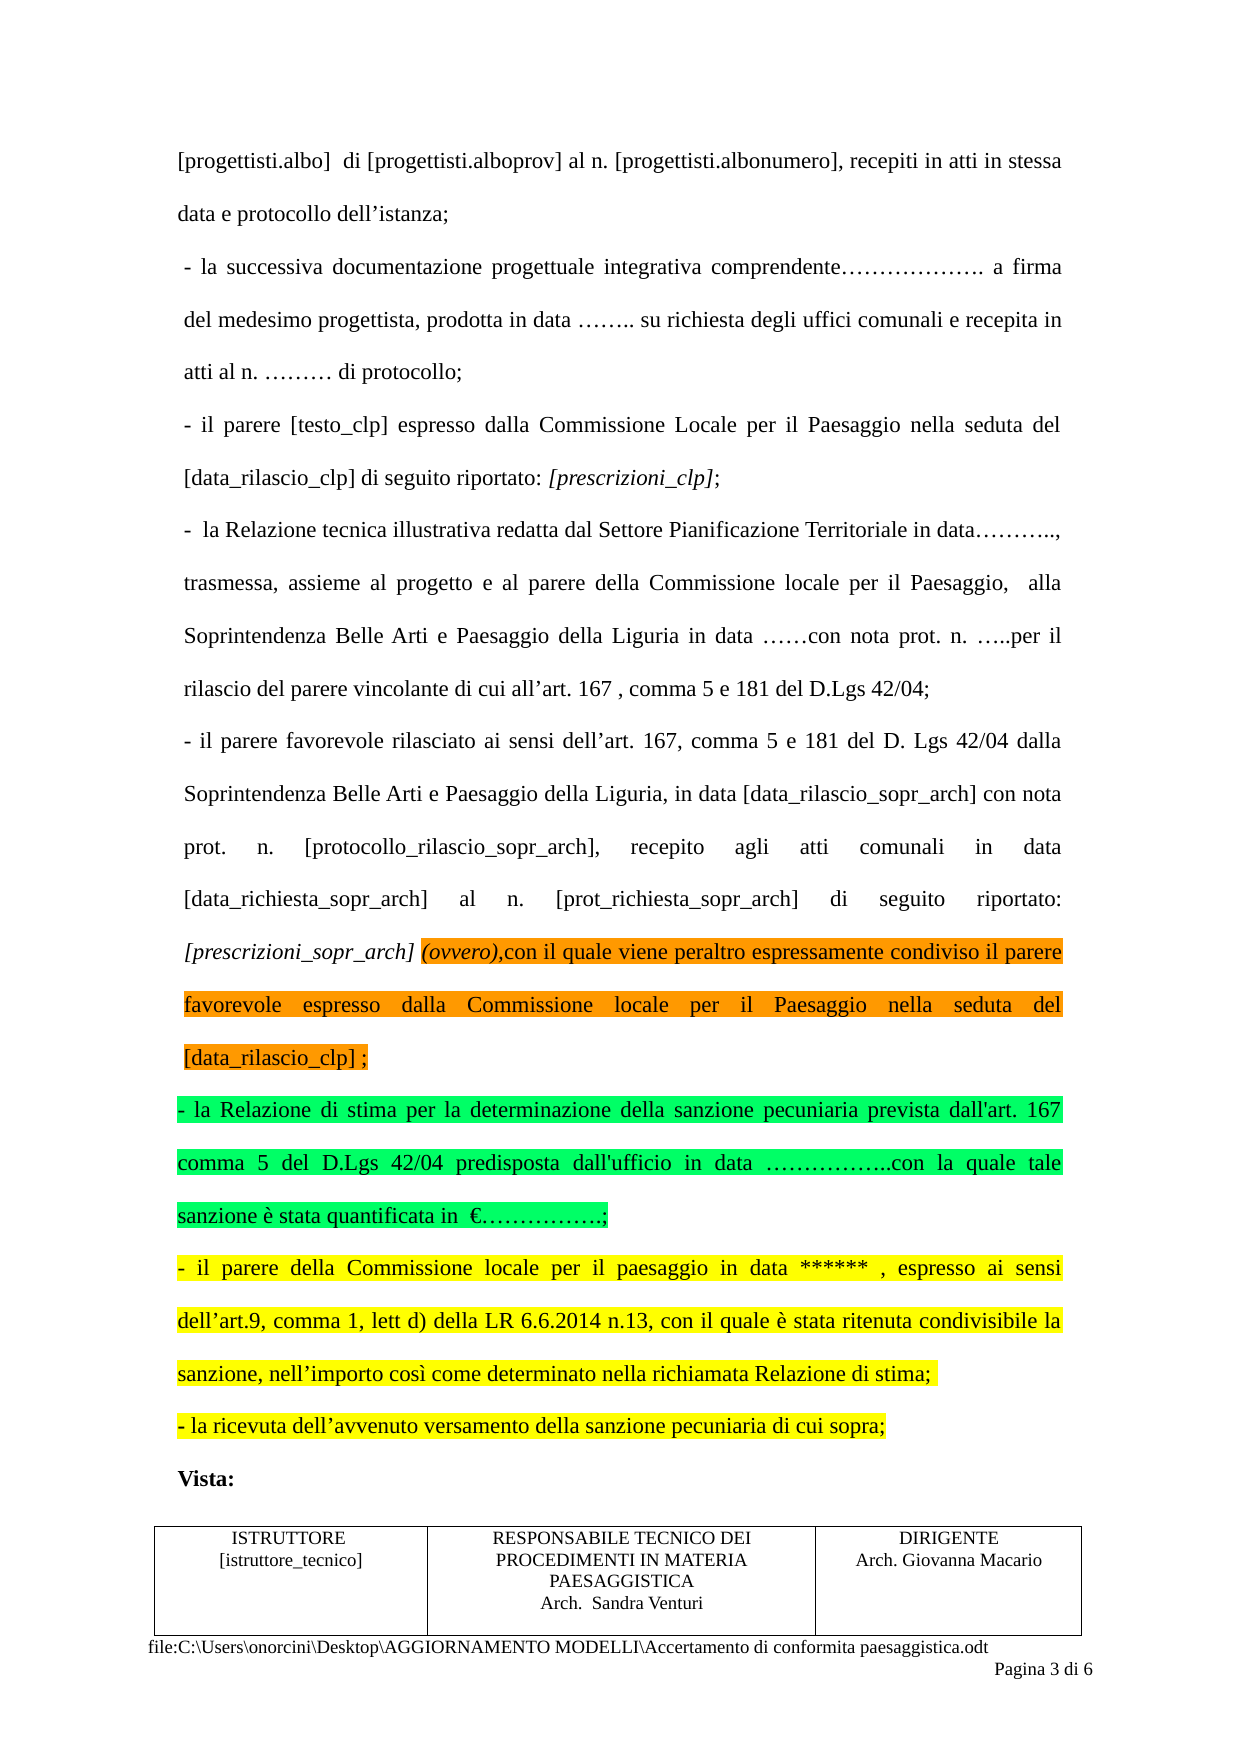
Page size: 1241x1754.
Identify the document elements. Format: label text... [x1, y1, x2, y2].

text - il parere [testo_clp] espresso dalla Commissione Locale per il Paesaggio nella seduta del [data_rilascio_clp] di seguito riportato: [prescrizioni_clp]; [184, 411, 1063, 490]
text - la Relazione tecnica illustrativa redatta dal Settore Pianificazione Territoriale in data……….., trasmessa, assieme al progetto e al parere della Commissione locale per il Paesaggio, alla Soprintendenza Belle Arti e Paesaggio della Liguria in data ……con nota prot. n. …..per il rilascio del parere vincolante di cui all’art. 167 , comma 5 e 181 del D.Lgs 42/04; [184, 517, 1063, 701]
text - la Relazione di stima per la determinazione della sanzione pecuniaria prevista dall'art. 167 comma 5 del D.Lgs 42/04 predisposta dall'ufficio in data ……………..con la quale tale sanzione è stata quantificata in €…………….; [177, 1096, 1063, 1228]
text - il parere della Commissione locale per il paesaggio in data ****** , espresso ai sensi dell’art.9, comma 1, lett d) della LR 6.6.2014 n.13, con il quale è stata ritenuta condivisibile la sanzione, nell’importo così come determinato nella richiamata Relazione di stima; [177, 1254, 1063, 1386]
text [progettisti.albo] di [progettisti.alboprov] al n. [progettisti.albonumero], recepiti in atti in stessa data e protocollo dell’istanza; [177, 148, 1063, 227]
text - il parere favorevole rilasciato ai sensi dell’art. 167, comma 5 e 181 del D. Lgs 42/04 dalla Soprintendenza Belle Arti e Paesaggio della Liguria, in data [data_rilascio_sopr_arch] con nota prot. n. [protocollo_rilascio_sopr_arch], recepito agli atti comunali in data [data_richiesta_sopr_arch] al n. [prot_richiesta_sopr_arch] di seguito riportato: [prescrizioni_sopr_arch] (ovvero),con il quale viene peraltro espressamente condiviso il parere favorevole espresso dalla Commissione locale per il Paesaggio nella seduta del [data_rilascio_clp] ; [184, 727, 1063, 1070]
text - la successiva documentazione progettuale integrativa comprendente………………. a firma del medesimo progettista, prodotta in data …….. su richiesta degli uffici comunali e recepita in atti al n. ……… di protocollo; [184, 253, 1063, 385]
text Vista: [177, 1465, 1063, 1492]
text - la ricevuta dell’avvenuto versamento della sanzione pecuniaria di cui sopra; [177, 1413, 1063, 1439]
